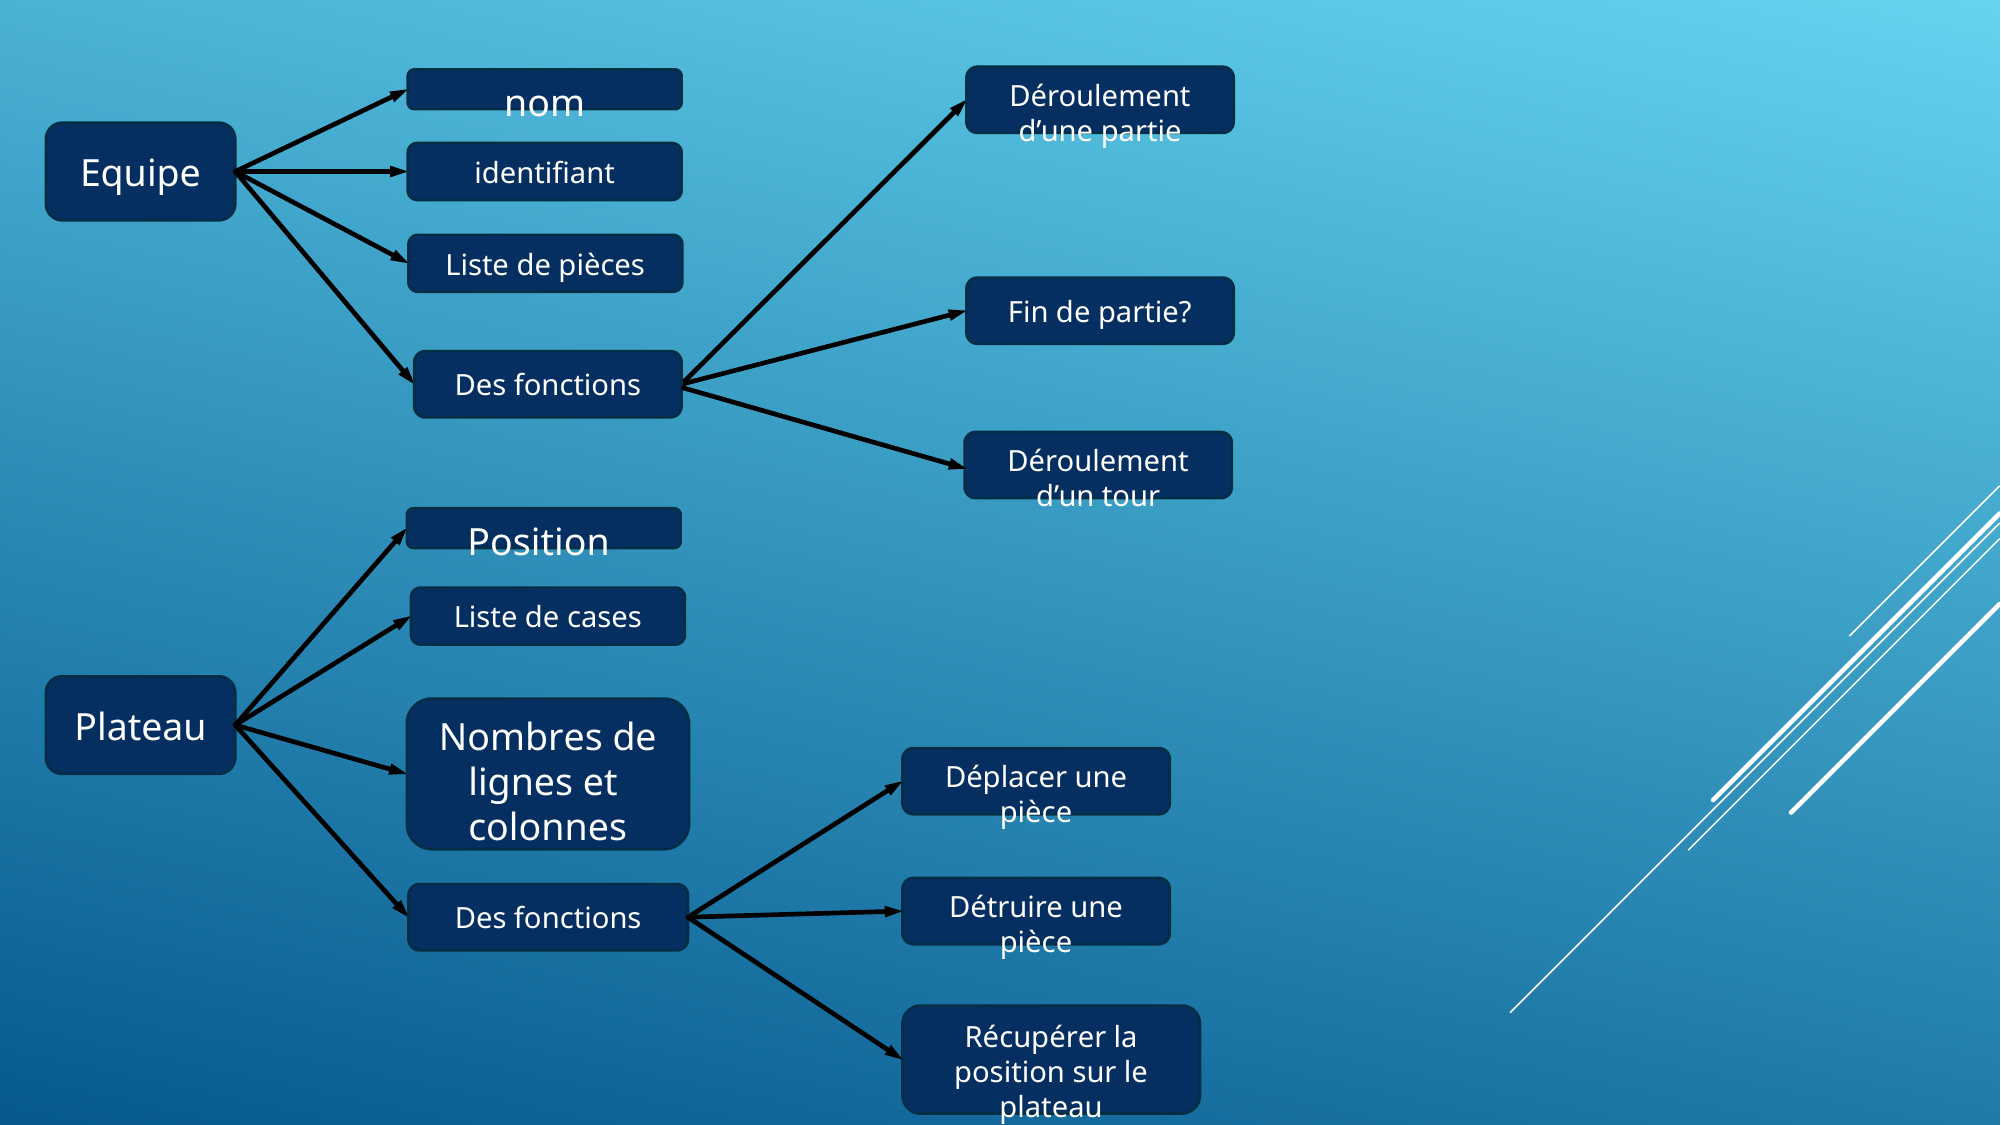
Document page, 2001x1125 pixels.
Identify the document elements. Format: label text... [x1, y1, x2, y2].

text_box Liste de pièces [408, 234, 683, 292]
text_box Récupérer la position sur le plateau [902, 1005, 1201, 1114]
text_box nom [407, 69, 682, 110]
text_box Des fonctions [408, 884, 688, 951]
text_box Déroulement d’une partie [966, 66, 1234, 133]
text_box Plateau [45, 676, 236, 774]
text_box Détruire une pièce [902, 878, 1170, 945]
text_box Position [406, 508, 681, 548]
text_box Nombres de lignes et colonnes [406, 698, 690, 850]
text_box Equipe [45, 122, 236, 221]
text_box identifiant [407, 143, 682, 201]
text_box nom [556, 98, 566, 110]
text_box Des fonctions [414, 351, 682, 418]
text_box Déplacer une pièce [902, 748, 1170, 815]
text_box nom [510, 98, 521, 110]
text_box Liste de cases [411, 587, 685, 645]
text_box nom [569, 98, 579, 110]
text_box Fin de partie? [966, 277, 1234, 344]
text_box nom [532, 98, 544, 110]
text_box Déroulement d’un tour [964, 431, 1232, 499]
